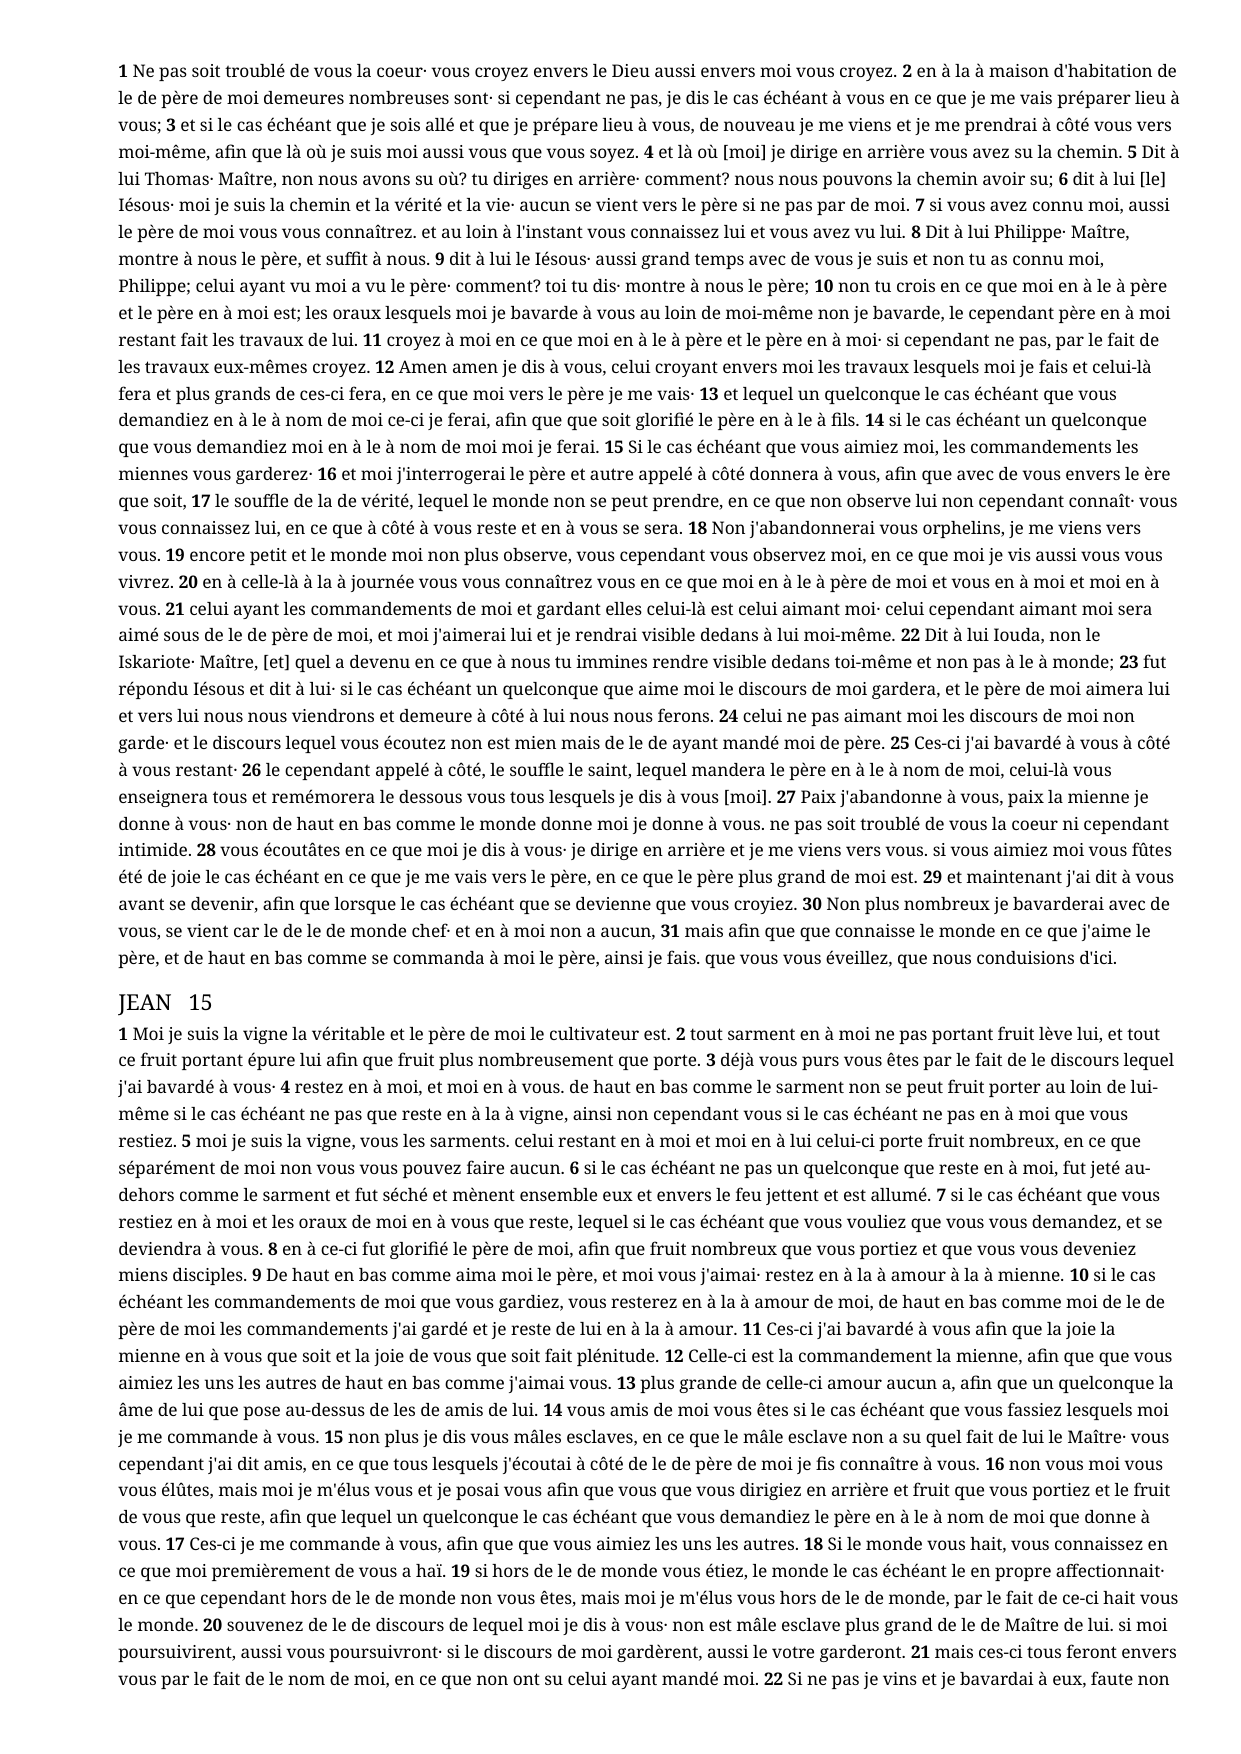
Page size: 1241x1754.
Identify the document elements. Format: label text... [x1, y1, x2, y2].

text JEAN 15 [118, 987, 1181, 1017]
text 1 Moi je suis la vigne la véritable et le père de moi le cultivateur est. 2 tout sarment en à moi ne pas portant fruit lève lui, et tout ce fruit portant épure lui afin que fruit plus nombreusement que porte. 3 déjà vous purs vous êtes par le fait de le discours lequel j'ai bavardé à vous· 4 restez en à moi, et moi en à vous. de haut en bas comme le sarment non se peut fruit porter au loin de lui-même si le cas échéant ne pas que reste en à la à vigne, ainsi non cependant vous si le cas échéant ne pas en à moi que vous restiez. 5 moi je suis la vigne, vous les sarments. celui restant en à moi et moi en à lui celui-ci porte fruit nombreux, en ce que séparément de moi non vous vous pouvez faire aucun. 6 si le cas échéant ne pas un quelconque que reste en à moi, fut jeté au-dehors comme le sarment et fut séché et mènent ensemble eux et envers le feu jettent et est allumé. 7 si le cas échéant que vous restiez en à moi et les oraux de moi en à vous que reste, lequel si le cas échéant que vous vouliez que vous vous demandez, et se deviendra à vous. 8 en à ce-ci fut glorifié le père de moi, afin que fruit nombreux que vous portiez et que vous vous deveniez miens disciples. 9 De haut en bas comme aima moi le père, et moi vous j'aimai· restez en à la à amour à la à mienne. 10 si le cas échéant les commandements de moi que vous gardiez, vous resterez en à la à amour de moi, de haut en bas comme moi de le de père de moi les commandements j'ai gardé et je reste de lui en à la à amour. 11 Ces-ci j'ai bavardé à vous afin que la joie la mienne en à vous que soit et la joie de vous que soit fait plénitude. 12 Celle-ci est la commandement la mienne, afin que que vous aimiez les uns les autres de haut en bas comme j'aimai vous. 13 plus grande de celle-ci amour aucun a, afin que un quelconque la âme de lui que pose au-dessus de les de amis de lui. 14 vous amis de moi vous êtes si le cas échéant que vous fassiez lesquels moi je me commande à vous. 15 non plus je dis vous mâles esclaves, en ce que le mâle esclave non a su quel fait de lui le Maître· vous cependant j'ai dit amis, en ce que tous lesquels j'écoutai à côté de le de père de moi je fis connaître à vous. 16 non vous moi vous vous élûtes, mais moi je m'élus vous et je posai vous afin que vous que vous dirigiez en arrière et fruit que vous portiez et le fruit de vous que reste, afin que lequel un quelconque le cas échéant que vous demandiez le père en à le à nom de moi que donne à vous. 17 Ces-ci je me commande à vous, afin que que vous aimiez les uns les autres. 18 Si le monde vous hait, vous connaissez en ce que moi premièrement de vous a haï. 19 si hors de le de monde vous étiez, le monde le cas échéant le en propre affectionnait· en ce que cependant hors de le de monde non vous êtes, mais moi je m'élus vous hors de le de monde, par le fait de ce-ci hait vous le monde. 20 souvenez de le de discours de lequel moi je dis à vous· non est mâle esclave plus grand de le de Maître de lui. si moi poursuivirent, aussi vous poursuivront· si le discours de moi gardèrent, aussi le votre garderont. 21 mais ces-ci tous feront envers vous par le fait de le nom de moi, en ce que non ont su celui ayant mandé moi. 22 Si ne pas je vins et je bavardai à eux, faute non [118, 1022, 1181, 1690]
text 1 Ne pas soit troublé de vous la coeur· vous croyez envers le Dieu aussi envers moi vous croyez. 2 en à la à maison d'habitation de le de père de moi demeures nombreuses sont· si cependant ne pas, je dis le cas échéant à vous en ce que je me vais préparer lieu à vous; 3 et si le cas échéant que je sois allé et que je prépare lieu à vous, de nouveau je me viens et je me prendrai à côté vous vers moi-même, afin que là où je suis moi aussi vous que vous soyez. 4 et là où [moi] je dirige en arrière vous avez su la chemin. 5 Dit à lui Thomas· Maître, non nous avons su où? tu diriges en arrière· comment? nous nous pouvons la chemin avoir su; 6 dit à lui [le] Iésous· moi je suis la chemin et la vérité et la vie· aucun se vient vers le père si ne pas par de moi. 7 si vous avez connu moi, aussi le père de moi vous vous connaîtrez. et au loin à l'instant vous connaissez lui et vous avez vu lui. 8 Dit à lui Philippe· Maître, montre à nous le père, et suffit à nous. 9 dit à lui le Iésous· aussi grand temps avec de vous je suis et non tu as connu moi, Philippe; celui ayant vu moi a vu le père· comment? toi tu dis· montre à nous le père; 10 non tu crois en ce que moi en à le à père et le père en à moi est; les oraux lesquels moi je bavarde à vous au loin de moi-même non je bavarde, le cependant père en à moi restant fait les travaux de lui. 11 croyez à moi en ce que moi en à le à père et le père en à moi· si cependant ne pas, par le fait de les travaux eux-mêmes croyez. 12 Amen amen je dis à vous, celui croyant envers moi les travaux lesquels moi je fais et celui-là fera et plus grands de ces-ci fera, en ce que moi vers le père je me vais· 13 et lequel un quelconque le cas échéant que vous demandiez en à le à nom de moi ce-ci je ferai, afin que que soit glorifié le père en à le à fils. 14 si le cas échéant un quelconque que vous demandiez moi en à le à nom de moi moi je ferai. 15 Si le cas échéant que vous aimiez moi, les commandements les miennes vous garderez· 16 et moi j'interrogerai le père et autre appelé à côté donnera à vous, afin que avec de vous envers le ère que soit, 17 le souffle de la de vérité, lequel le monde non se peut prendre, en ce que non observe lui non cependant connaît· vous vous connaissez lui, en ce que à côté à vous reste et en à vous se sera. 18 Non j'abandonnerai vous orphelins, je me viens vers vous. 19 encore petit et le monde moi non plus observe, vous cependant vous observez moi, en ce que moi je vis aussi vous vous vivrez. 20 en à celle-là à la à journée vous vous connaîtrez vous en ce que moi en à le à père de moi et vous en à moi et moi en à vous. 21 celui ayant les commandements de moi et gardant elles celui-là est celui aimant moi· celui cependant aimant moi sera aimé sous de le de père de moi, et moi j'aimerai lui et je rendrai visible dedans à lui moi-même. 22 Dit à lui Iouda, non le Iskariote· Maître, [et] quel a devenu en ce que à nous tu immines rendre visible dedans toi-même et non pas à le à monde; 23 fut répondu Iésous et dit à lui· si le cas échéant un quelconque que aime moi le discours de moi gardera, et le père de moi aimera lui et vers lui nous nous viendrons et demeure à côté à lui nous nous ferons. 24 celui ne pas aimant moi les discours de moi non garde· et le discours lequel vous écoutez non est mien mais de le de ayant mandé moi de père. 25 Ces-ci j'ai bavardé à vous à côté à vous restant· 26 le cependant appelé à côté, le souffle le saint, lequel mandera le père en à le à nom de moi, celui-là vous enseignera tous et remémorera le dessous vous tous lesquels je dis à vous [moi]. 27 Paix j'abandonne à vous, paix la mienne je donne à vous· non de haut en bas comme le monde donne moi je donne à vous. ne pas soit troublé de vous la coeur ni cependant intimide. 28 vous écoutâtes en ce que moi je dis à vous· je dirige en arrière et je me viens vers vous. si vous aimiez moi vous fûtes été de joie le cas échéant en ce que je me vais vers le père, en ce que le père plus grand de moi est. 29 et maintenant j'ai dit à vous avant se devenir, afin que lorsque le cas échéant que se devienne que vous croyiez. 30 Non plus nombreux je bavarderai avec de vous, se vient car le de le de monde chef· et en à moi non a aucun, 31 mais afin que que connaisse le monde en ce que j'aime le père, et de haut en bas comme se commanda à moi le père, ainsi je fais. que vous vous éveillez, que nous conduisions d'ici. [118, 59, 1181, 969]
